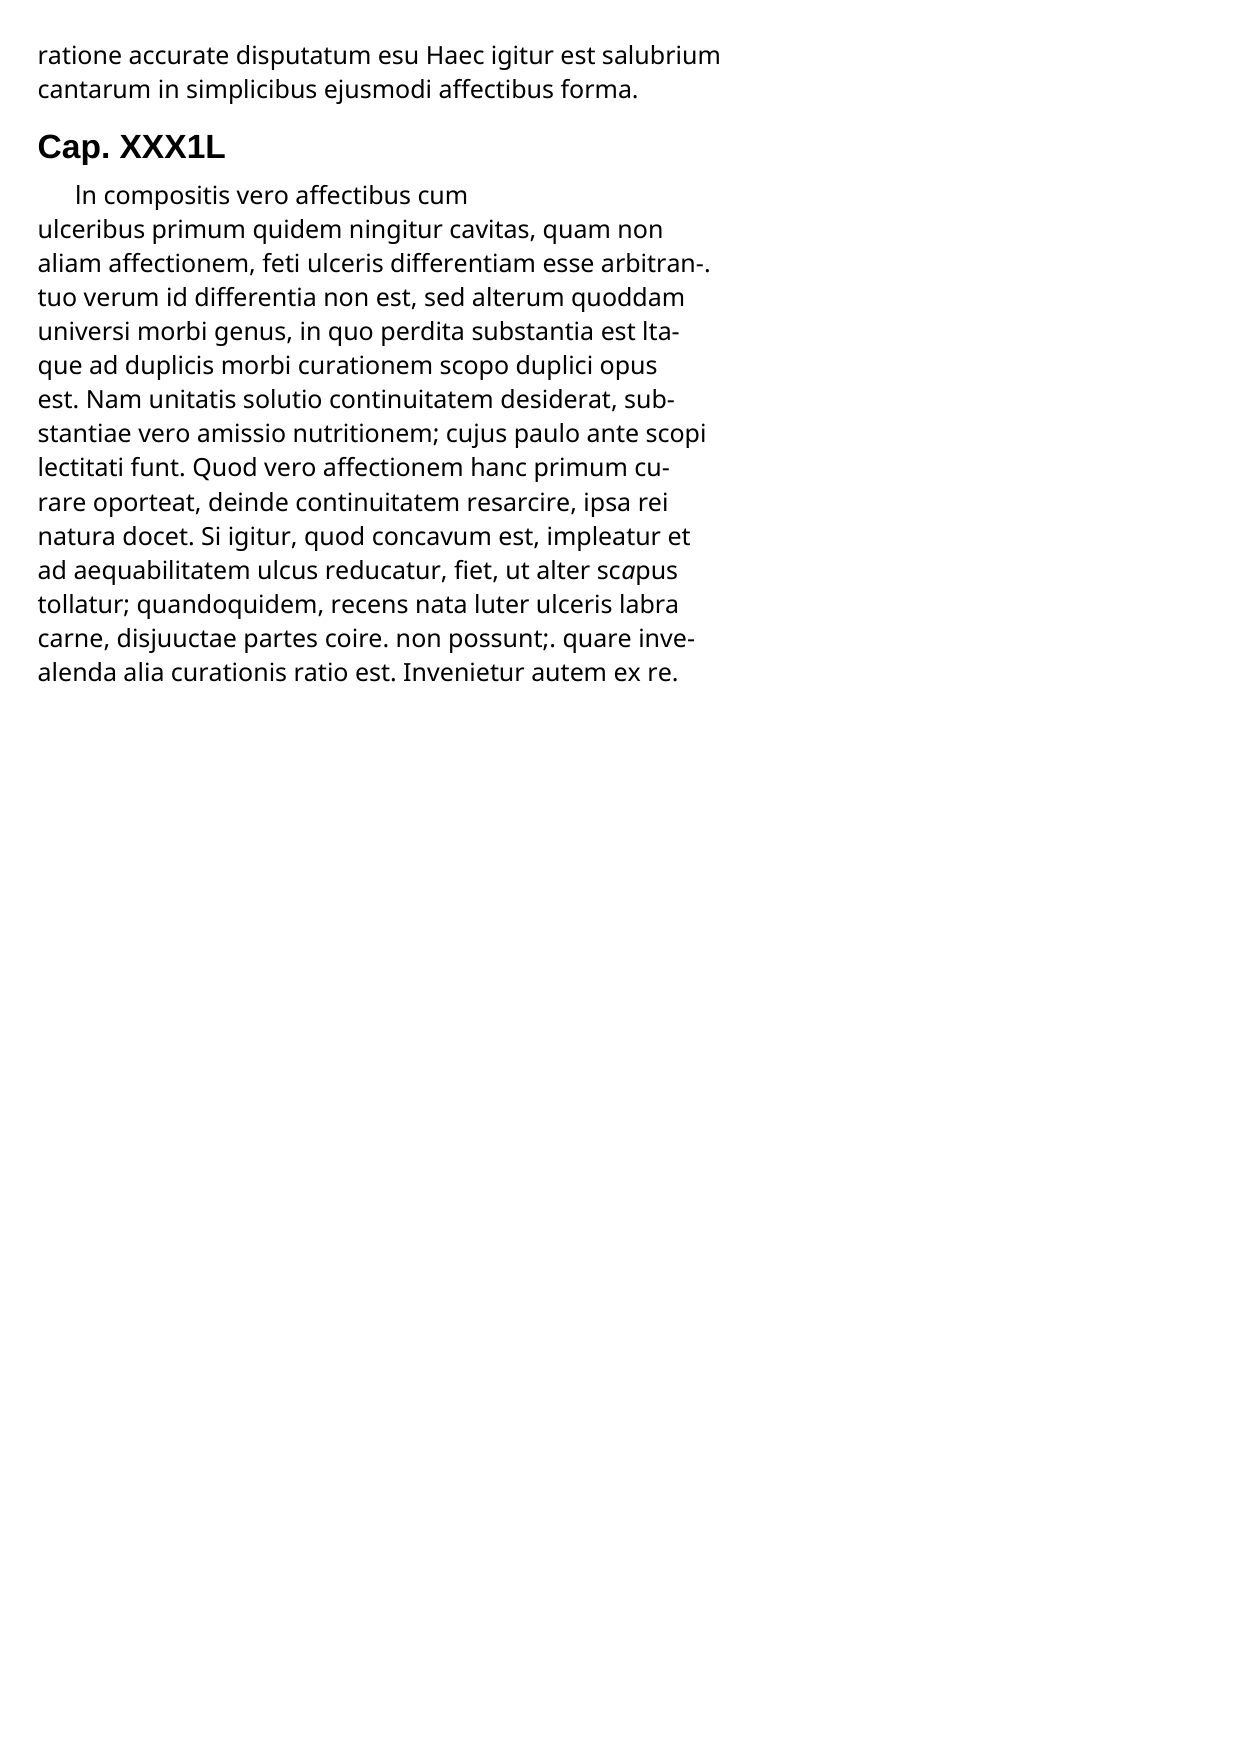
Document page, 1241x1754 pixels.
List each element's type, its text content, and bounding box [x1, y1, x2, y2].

text ln compositis vero affectibus cum ulceribus primum quidem ningitur cavitas, quam non aliam affectionem, feti ulceris differentiam esse arbitran-. tuo verum id differentia non est, sed alterum quoddam universi morbi genus, in quo perdita substantia est lta- que ad duplicis morbi curationem scopo duplici opus est. Nam unitatis solutio continuitatem desiderat, sub- stantiae vero amissio nutritionem; cujus paulo ante scopi lectitati funt. Quod vero affectionem hanc primum cu- rare oporteat, deinde continuitatem resarcire, ipsa rei natura docet. Si igitur, quod concavum est, impleatur et ad aequabilitatem ulcus reducatur, fiet, ut alter scapus tollatur; quandoquidem, recens nata luter ulceris labra carne, disjuuctae partes coire. non possunt;. quare inve- alenda alia curationis ratio est. Invenietur autem ex re. [37, 178, 1203, 688]
text ratione accurate disputatum esu Haec igitur est salubrium cantarum in simplicibus ejusmodi affectibus forma. [37, 37, 1203, 106]
subtitle Cap. XXX1L [37, 126, 1203, 165]
